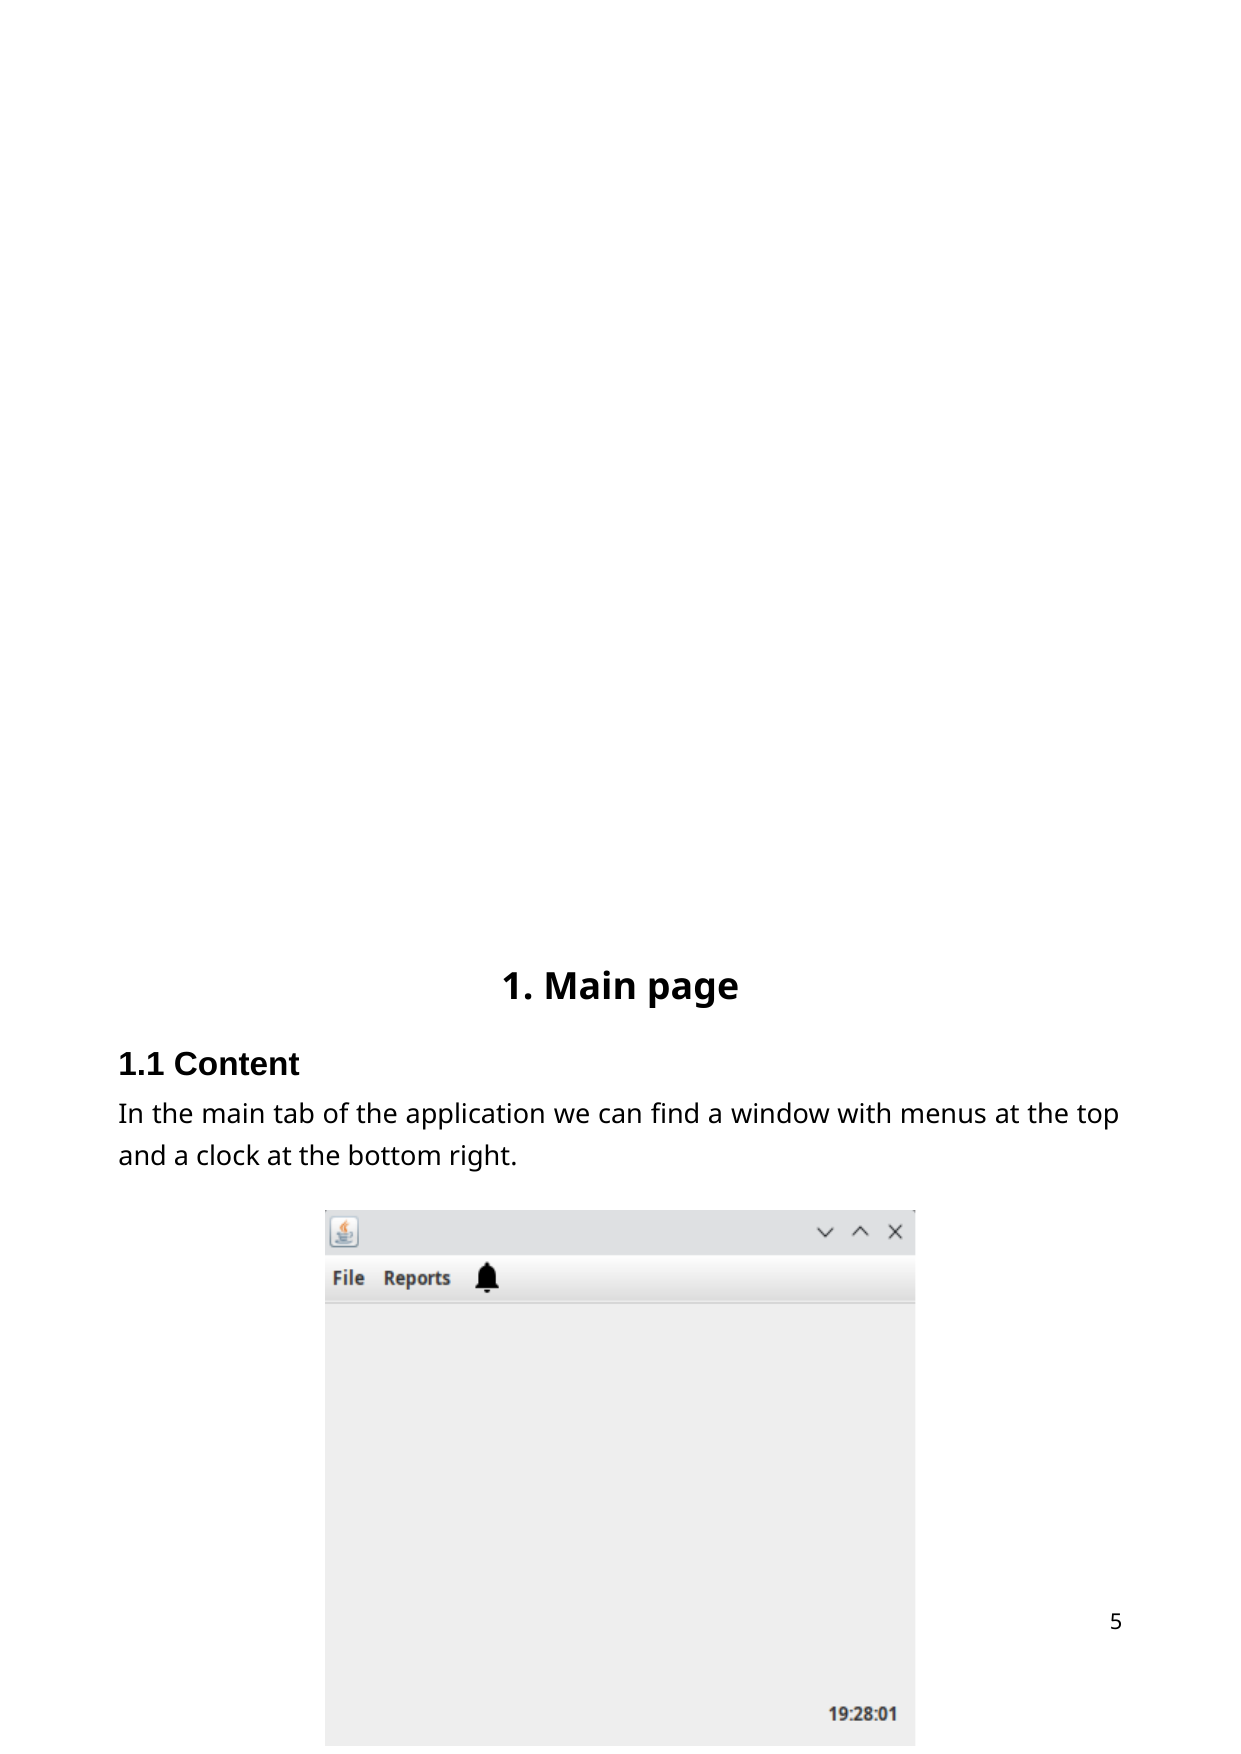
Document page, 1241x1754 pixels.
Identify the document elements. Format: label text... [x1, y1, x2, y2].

subtitle 1. Main page [118, 959, 1122, 1010]
subtitle 1.1 Content [118, 1043, 1122, 1082]
picture [325, 1210, 916, 1746]
text In the main tab of the application we can find a window with menus at the top and a clock at the bottom right. [118, 1094, 1122, 1174]
